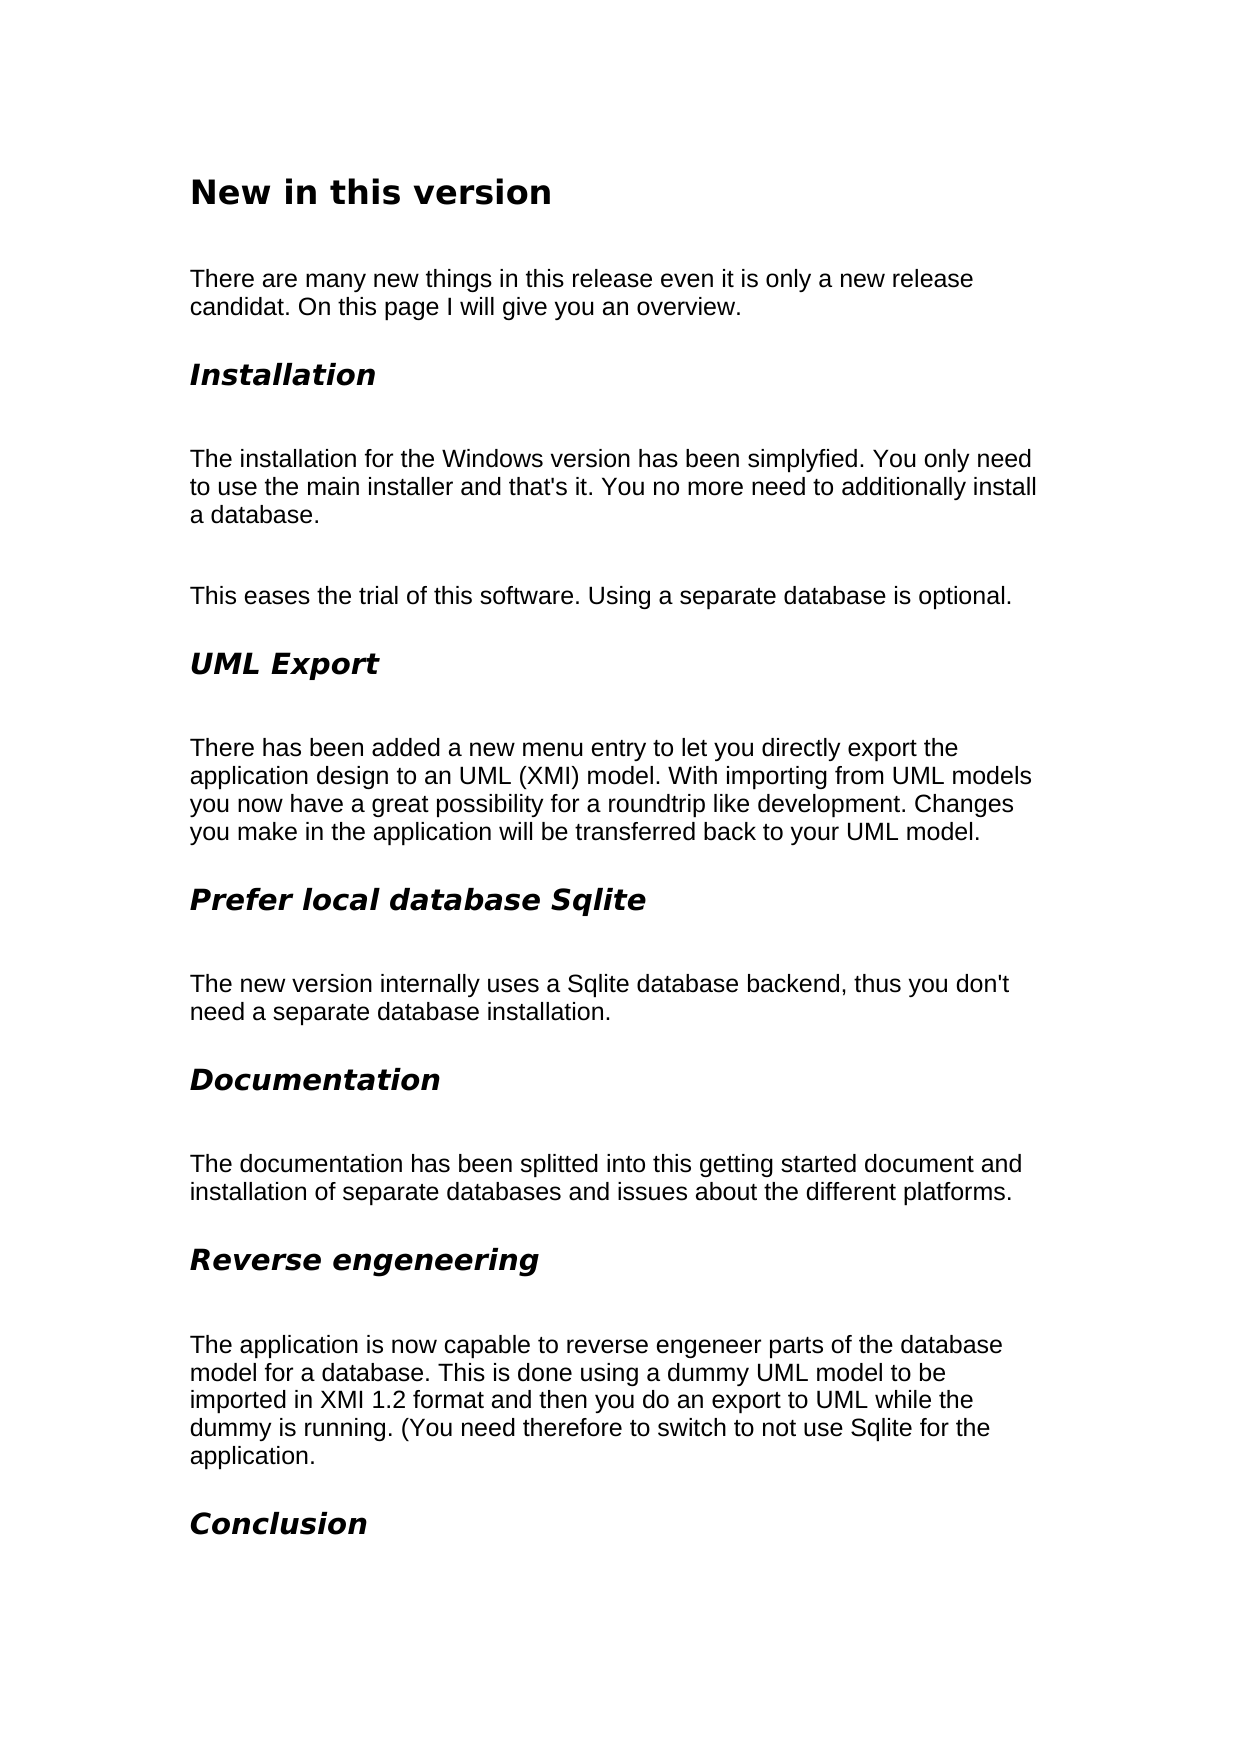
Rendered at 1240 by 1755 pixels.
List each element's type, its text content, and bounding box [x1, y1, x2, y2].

text This eases the trial of this software. Using a separate database is optional. [189, 582, 1050, 610]
text There has been added a new menu entry to let you directly export the application design to an UML (XMI) model. With importing from UML models you now have a great possibility for a roundtrip like development. Changes you make in the application will be transferred back to your UML model. [189, 734, 1050, 846]
text The new version internally uses a Sqlite database backend, thus you don't need a separate database installation. [189, 970, 1050, 1026]
subtitle Prefer local database Sqlite [189, 883, 1050, 917]
text There are many new things in this release even it is only a new release candidat. On this page I will give you an overview. [189, 265, 1050, 321]
subtitle New in this version [189, 173, 1050, 212]
subtitle Documentation [189, 1063, 1050, 1097]
subtitle Conclusion [189, 1508, 1050, 1542]
subtitle Installation [189, 358, 1050, 392]
subtitle UML Export [189, 647, 1050, 681]
text The application is now capable to reverse engeneer parts of the database model for a database. This is done using a dummy UML model to be imported in XMI 1.2 format and then you do an export to UML while the dummy is running. (You need therefore to switch to not use Sqlite for the application. [189, 1331, 1050, 1470]
subtitle Reverse engeneering [189, 1244, 1050, 1278]
text The installation for the Windows version has been simplyfied. You only need to use the main installer and that's it. You no more need to additionally install a database. [189, 445, 1050, 529]
text The documentation has been splitted into this getting started document and installation of separate databases and issues about the different platforms. [189, 1150, 1050, 1206]
